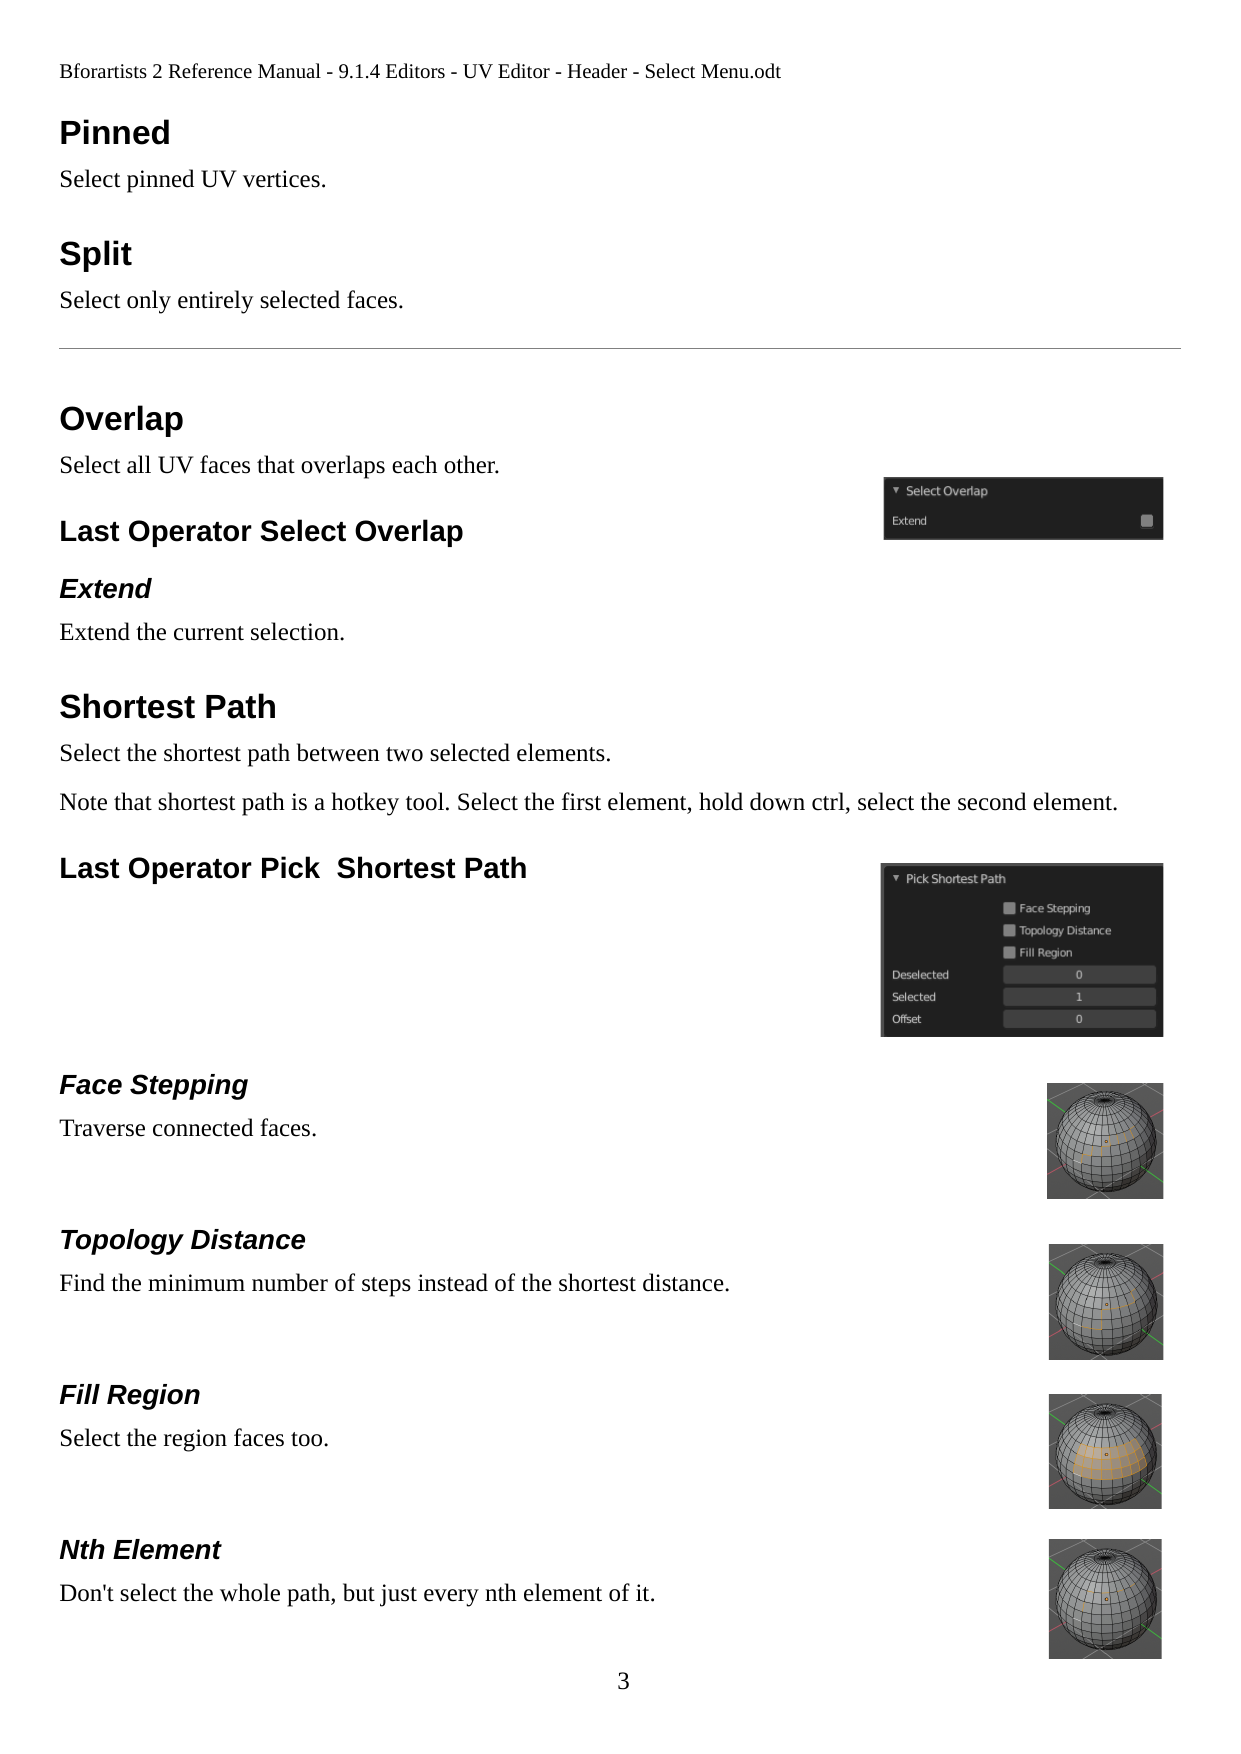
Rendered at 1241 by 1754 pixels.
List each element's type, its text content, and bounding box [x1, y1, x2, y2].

text Find the minimum number of steps instead of the shortest distance. [59, 1268, 1048, 1296]
text Select all UV faces that overlaps each other. [59, 450, 1181, 479]
subtitle Last Operator Select Overlap [59, 514, 1181, 547]
text Select only entirely selected faces. [59, 285, 1181, 313]
text Select the shortest path between two selected elements. [59, 738, 1181, 767]
text Extend the current selection. [59, 617, 1181, 646]
subtitle Last Operator Pick Shortest Path [59, 851, 1181, 884]
picture [1048, 1539, 1162, 1659]
picture [880, 863, 1164, 1037]
subtitle Topology Distance [59, 1223, 1181, 1255]
text Select pinned UV vertices. [59, 164, 1181, 192]
subtitle Overlap [59, 399, 1181, 437]
subtitle Pinned [59, 113, 1181, 151]
picture [1047, 1083, 1164, 1199]
text Don't select the whole path, but just every nth element of it. [59, 1578, 1048, 1606]
text Note that shortest path is a hotkey tool. Select the first element, hold down ctrl, select the second element. [59, 787, 1181, 816]
subtitle Face Stepping [59, 1068, 1181, 1100]
subtitle Extend [59, 572, 1181, 604]
picture [1048, 1394, 1162, 1509]
subtitle Fill Region [59, 1378, 1181, 1410]
text Select the region faces too. [59, 1423, 1048, 1451]
subtitle Shortest Path [59, 687, 1181, 725]
text Traverse connected faces. [59, 1113, 1047, 1141]
subtitle Split [59, 234, 1181, 272]
picture [883, 477, 1164, 540]
picture [1048, 1244, 1164, 1360]
subtitle Nth Element [59, 1533, 1181, 1565]
